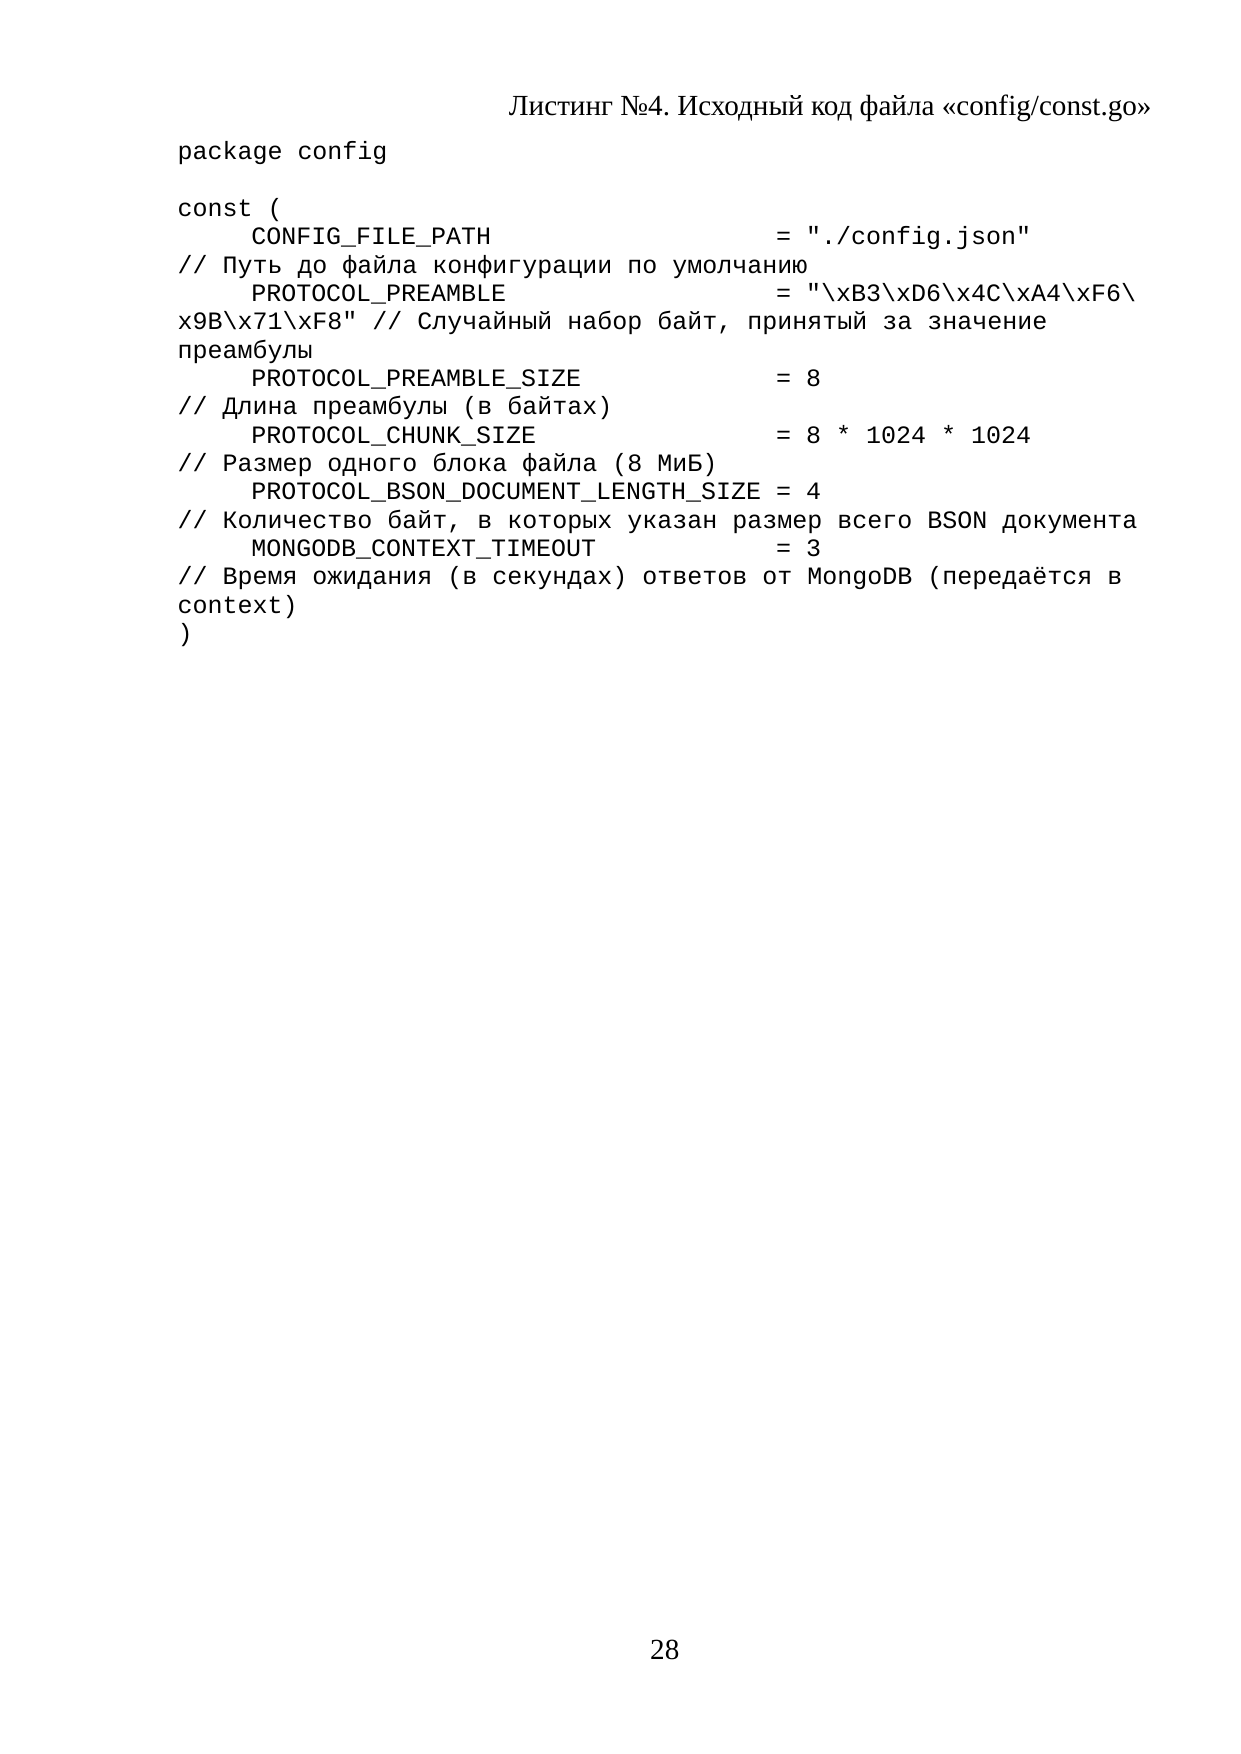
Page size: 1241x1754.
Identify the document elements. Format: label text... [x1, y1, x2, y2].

text ) [177, 621, 1152, 649]
text package config [177, 139, 1152, 167]
text Листинг №4. Исходный код файла «config/const.go» [177, 88, 1152, 122]
text CONFIG_FILE_PATH = "./config.json" // Путь до файла конфигурации по умолчанию [177, 224, 1152, 281]
text PROTOCOL_PREAMBLE = "\xB3\xD6\x4C\xA4\xF6\x9B\x71\xF8" // Случайный набор байт, принятый за значение преамбулы [177, 281, 1152, 366]
text PROTOCOL_CHUNK_SIZE = 8 * 1024 * 1024 // Размер одного блока файла (8 МиБ) [177, 422, 1152, 479]
text MONGODB_CONTEXT_TIMEOUT = 3 // Время ожидания (в секундах) ответов от MongoDB (передаётся в context) [177, 536, 1152, 621]
text PROTOCOL_PREAMBLE_SIZE = 8 // Длина преамбулы (в байтах) [177, 366, 1152, 422]
text PROTOCOL_BSON_DOCUMENT_LENGTH_SIZE = 4 // Количество байт, в которых указан размер всего BSON документа [177, 479, 1152, 536]
text const ( [177, 196, 1152, 224]
